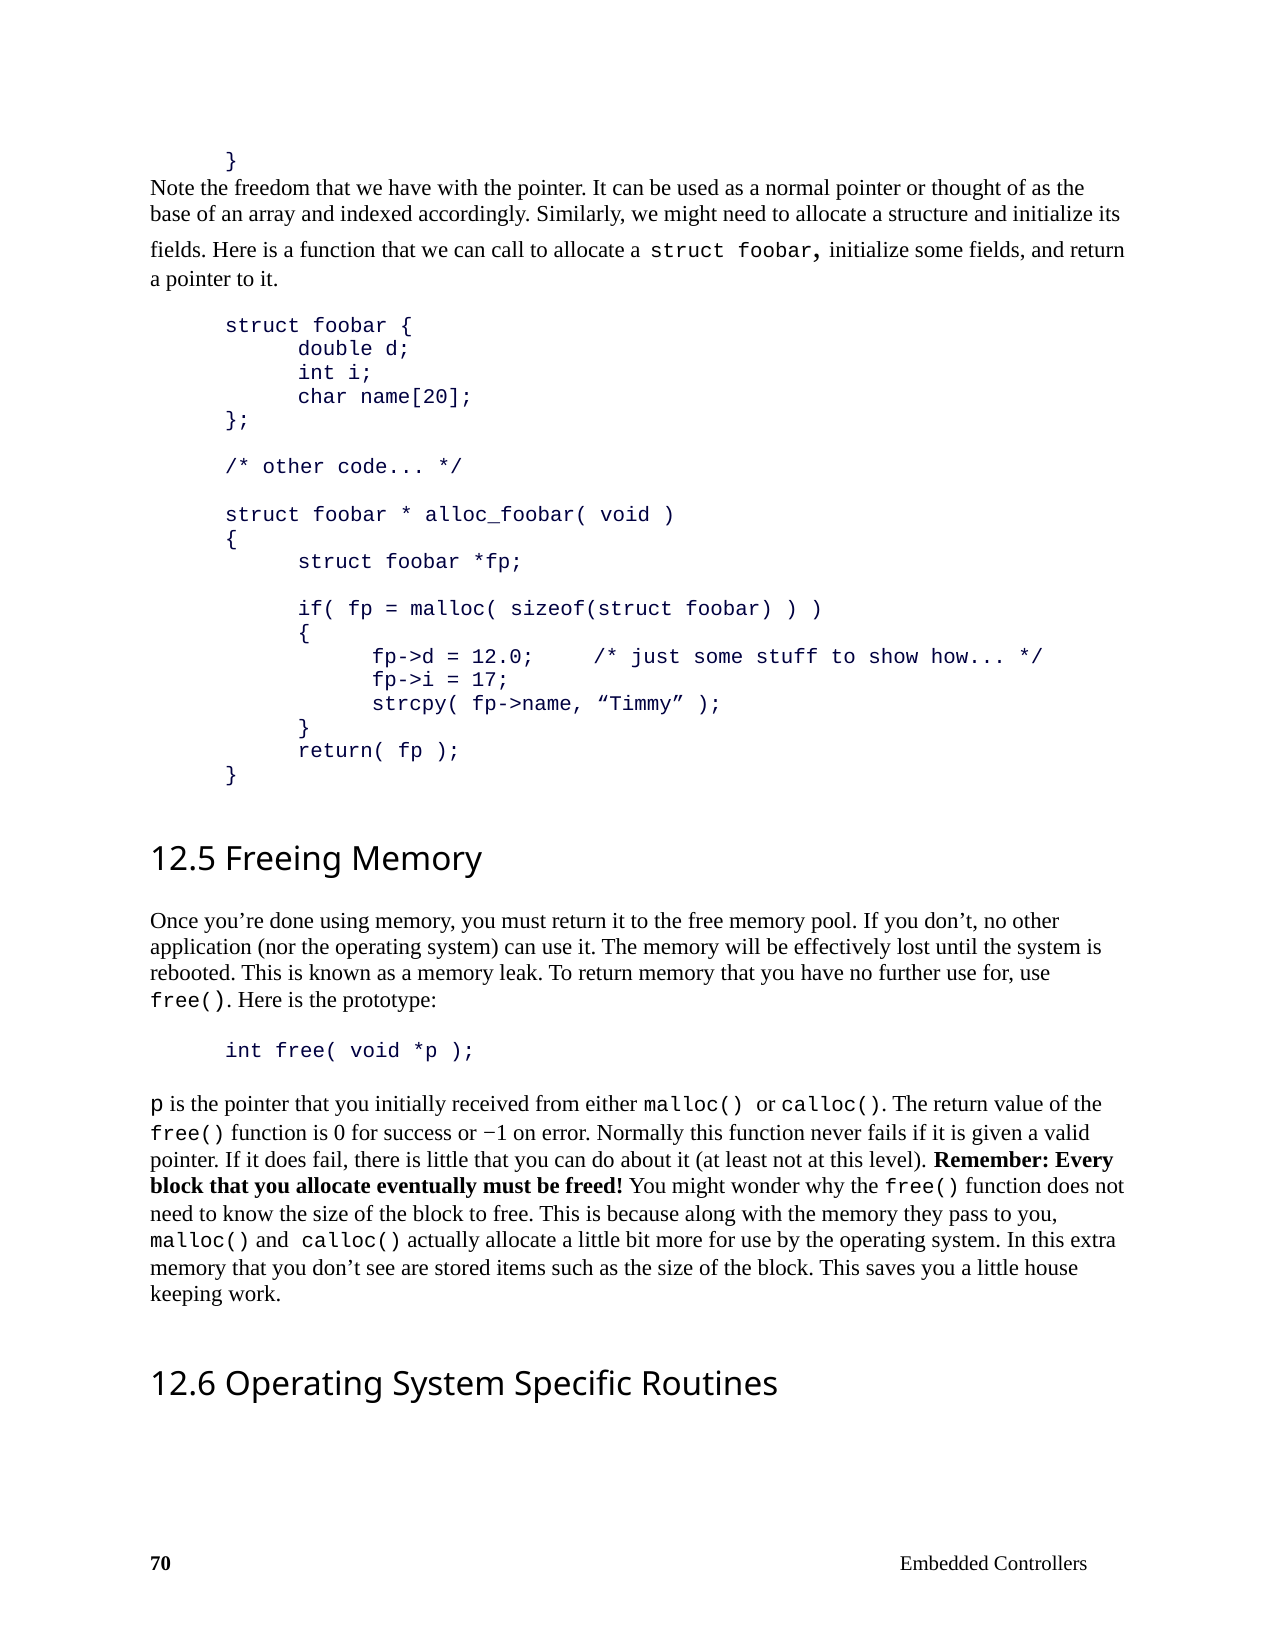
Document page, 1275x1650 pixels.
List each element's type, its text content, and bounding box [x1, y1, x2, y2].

text { [225, 527, 1125, 551]
text int i; [225, 362, 1125, 386]
subtitle 12.6 Operating System Specific Routines [150, 1359, 1125, 1405]
text char name[20]; [225, 386, 1125, 409]
text fp->d = 12.0; /* just some stuff to show how... */ [225, 646, 1125, 669]
text /* other code... */ [225, 457, 1125, 480]
text } [225, 764, 1125, 788]
text strcpy( fp->name, “Timmy” ); [225, 693, 1125, 717]
text if( fp = malloc( sizeof(struct foobar) ) ) [225, 598, 1125, 622]
text } [225, 717, 1125, 740]
text }; [225, 409, 1125, 433]
subtitle Note the freedom that we have with the pointer. It can be used as a normal pointer or thought of as the base of an array and indexed accordingly. Similarly, we might need to allocate a structure and initialize its fields. Here is a function that we can call to allocate a struct foobar, initialize some fields, and return a pointer to it. [150, 174, 1125, 291]
text } [225, 150, 1125, 174]
text return( fp ); [225, 740, 1125, 764]
text int free( void *p ); [225, 1040, 1125, 1064]
text p is the pointer that you initially received from either malloc() or calloc(). The return value of the free() function is 0 for success or −1 on error. Normally this function never fails if it is given a valid pointer. If it does fail, there is little that you can do about it (at least not at this level). Remember: Every block that you allocate eventually must be freed! You might wonder why the free() function does not need to know the size of the block to free. This is because along with the memory they pass to you, malloc() and calloc() actually allocate a little bit more for use by the operating system. In this extra memory that you don’t see are stored items such as the size of the block. This saves you a little house keeping work. [150, 1090, 1125, 1307]
text struct foobar * alloc_foobar( void ) [225, 504, 1125, 527]
text double d; [225, 338, 1125, 362]
text struct foobar *fp; [225, 551, 1125, 575]
text { [225, 622, 1125, 646]
text fp->i = 17; [225, 669, 1125, 693]
text Once you’re done using memory, you must return it to the free memory pool. If you don’t, no other application (nor the operating system) can use it. The memory will be effectively lost until the system is rebooted. This is known as a memory leak. To return memory that you have no further use for, use free(). Here is the prototype: [150, 907, 1125, 1014]
text struct foobar { [225, 315, 1125, 338]
subtitle 12.5 Freeing Memory [150, 835, 1125, 880]
